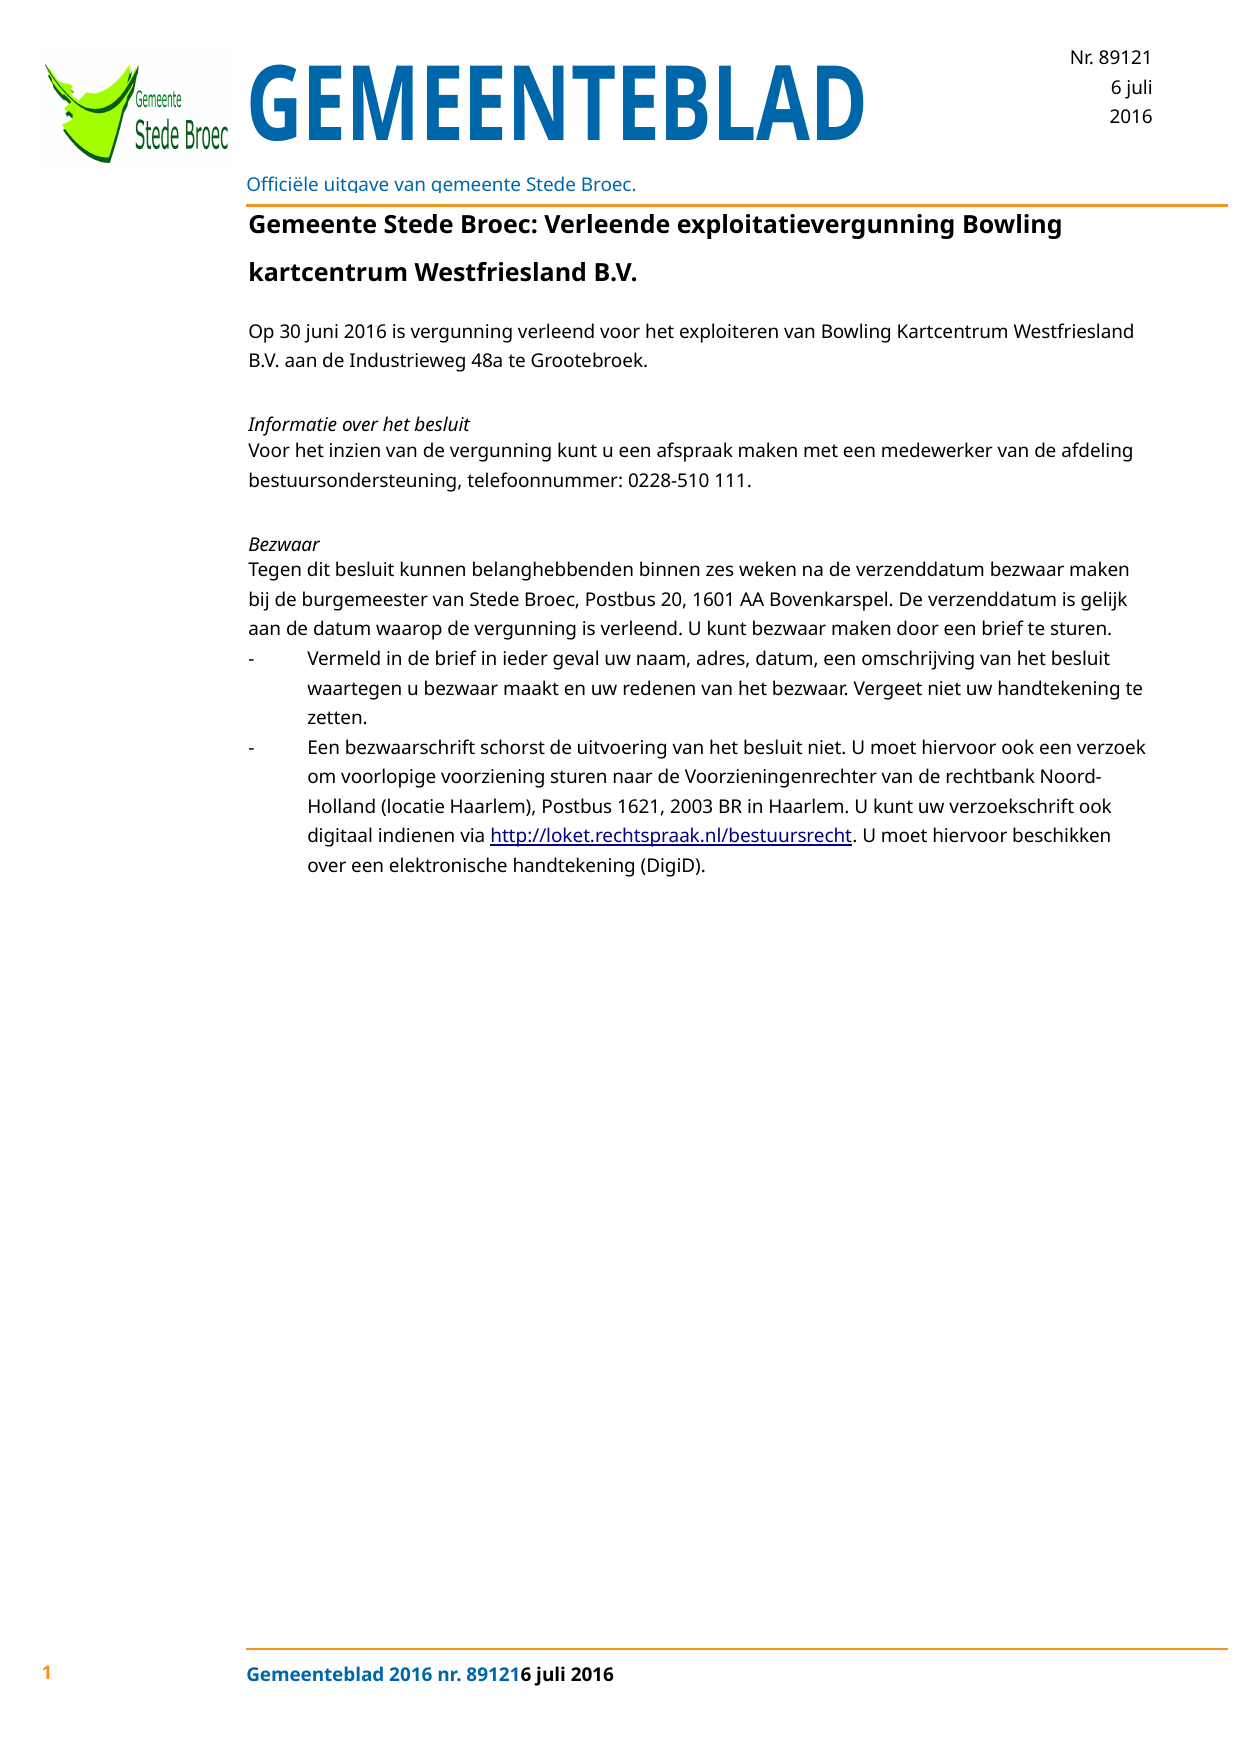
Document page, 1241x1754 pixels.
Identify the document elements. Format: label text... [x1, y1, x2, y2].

text Tegen dit besluit kunnen belanghebbenden binnen zes weken na de verzenddatum bezwaar maken bij de burgemeester van Stede Broec, Postbus 20, 1601 AA Bovenkarspel. De verzenddatum is gelijk aan de datum waarop de vergunning is verleend. U kunt bezwaar maken door een brief te sturen. [248, 556, 1152, 641]
text Informatie over het besluit [248, 411, 1152, 437]
text Op 30 juni 2016 is vergunning verleend voor het exploiteren van Bowling Kartcentrum Westfriesland B.V. aan de Industrieweg 48a te Grootebroek. [248, 318, 1152, 373]
text Gemeente Stede Broec: Verleende exploitatievergunning Bowling kartcentrum Westfriesland B.V. [248, 207, 1152, 288]
list Een bezwaarschrift schorst de uitvoering van het besluit niet. U moet hiervoor ook een verzoek om voorlopige voorziening sturen naar de Voorzieningenrechter van de rechtbank Noord-Holland (locatie Haarlem), Postbus 1621, 2003 BR in Haarlem. U kunt uw verzoekschrift ook digitaal indienen via http://loket.rechtspraak.nl/bestuursrecht. U moet hiervoor beschikken over een elektronische handtekening (DigiD). [248, 734, 1152, 878]
text Bezwaar [248, 531, 1152, 556]
text Voor het inzien van de vergunning kunt u een afspraak maken met een medewerker van de afdeling bestuursondersteuning, telefoonnummer: 0228-510 111. [248, 437, 1152, 492]
list Vermeld in de brief in ieder geval uw naam, adres, datum, een omschrijving van het besluit waartegen u bezwaar maakt en uw redenen van het bezwaar. Vergeet niet uw handtekening te zetten. [248, 645, 1152, 730]
picture [41, 47, 231, 172]
